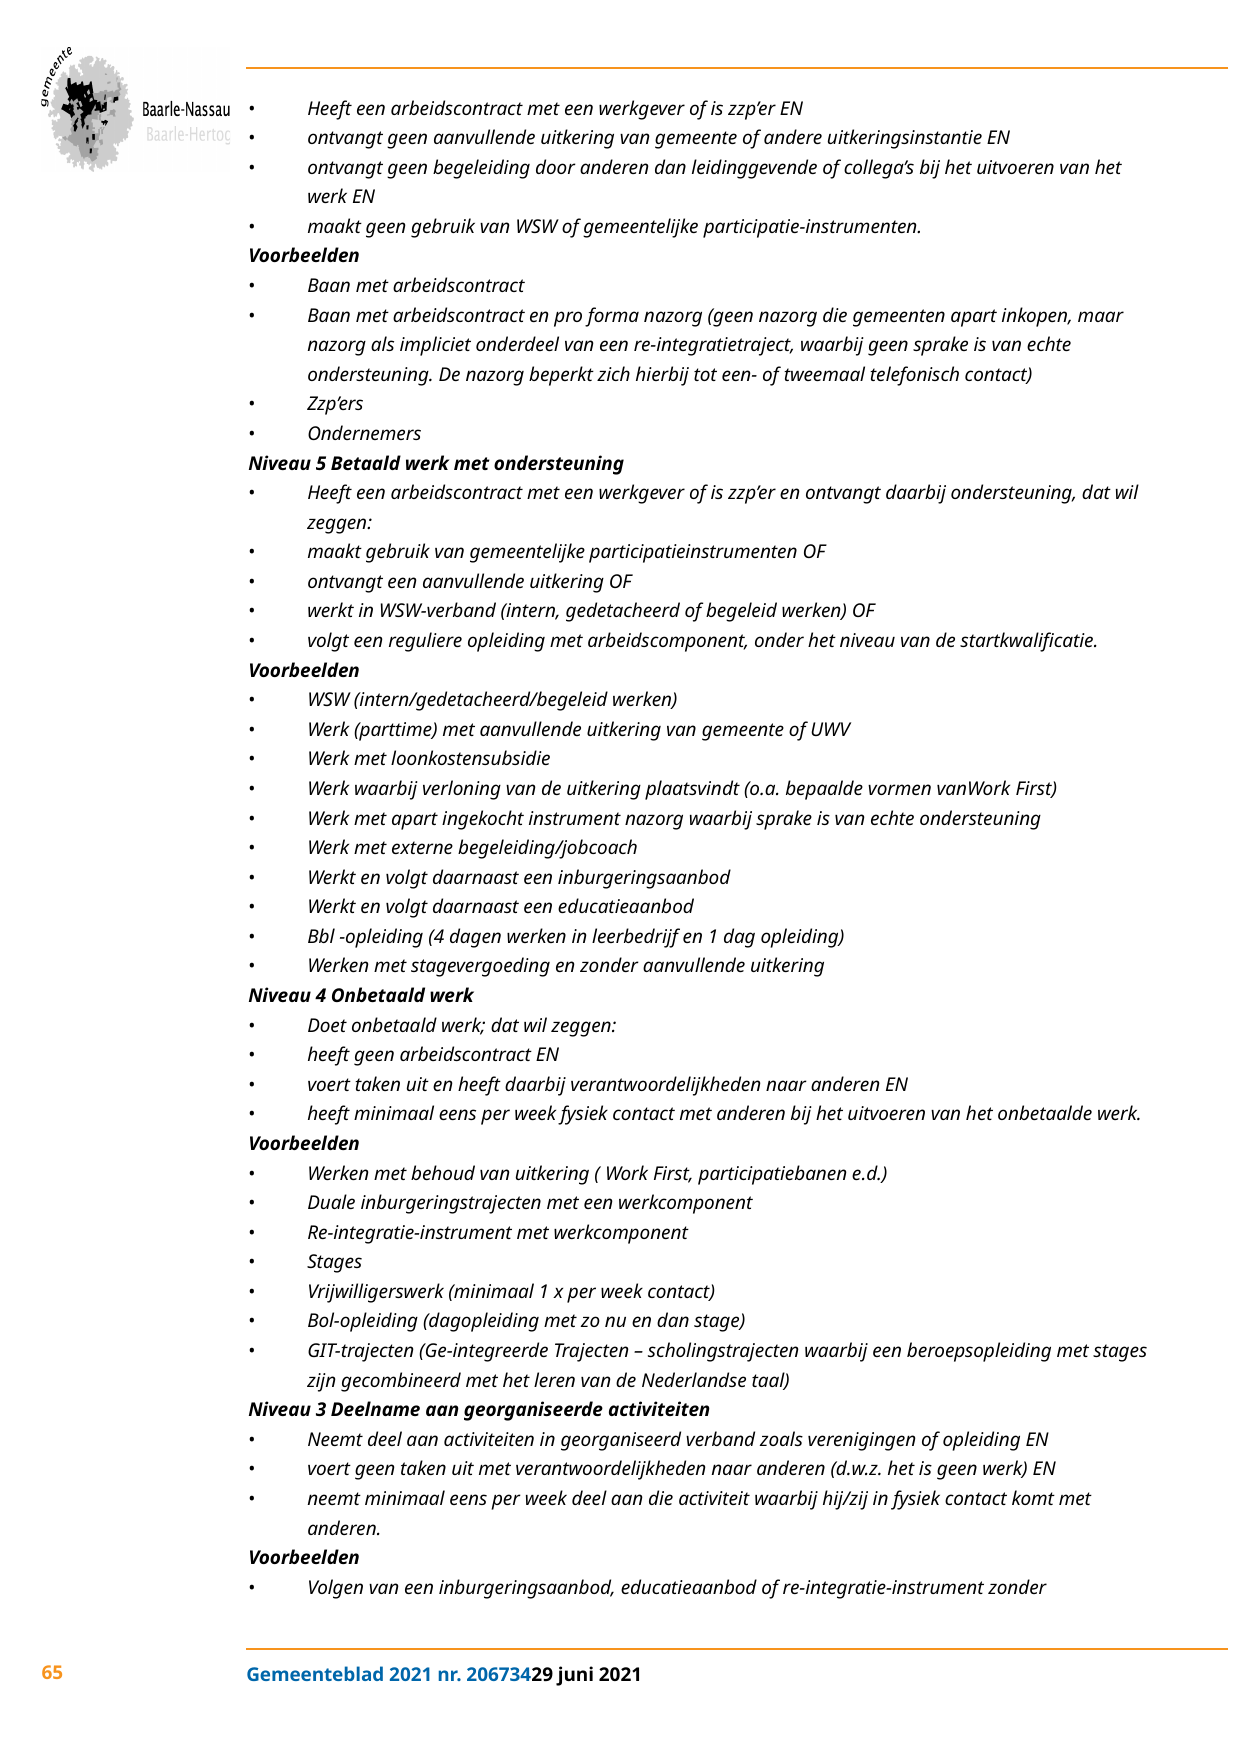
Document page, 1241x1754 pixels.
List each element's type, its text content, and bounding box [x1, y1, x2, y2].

list Ondernemers [248, 420, 1152, 446]
list Werken met behoud van uitkering ( Work First, participatiebanen e.d.) [248, 1160, 1152, 1186]
list Werk waarbij verloning van de uitkering plaatsvindt (o.a. bepaalde vormen vanWork First) [248, 775, 1152, 801]
list Werk met apart ingekocht instrument nazorg waarbij sprake is van echte ondersteuning [248, 805, 1152, 831]
list Werk met externe begeleiding/jobcoach [248, 834, 1152, 860]
list Re-integratie-instrument met werkcomponent [248, 1219, 1152, 1245]
list volgt een reguliere opleiding met arbeidscomponent, onder het niveau van de startkwalificatie. [248, 627, 1152, 653]
list WSW (intern/gedetacheerd/begeleid werken) [248, 686, 1152, 712]
list heeft geen arbeidscontract EN [248, 1041, 1152, 1067]
text Niveau 3 Deelname aan georganiseerde activiteiten [248, 1396, 1152, 1422]
text Niveau 4 Onbetaald werk [248, 982, 1152, 1008]
list Vrijwilligerswerk (minimaal 1 x per week contact) [248, 1278, 1152, 1304]
list voert geen taken uit met verantwoordelijkheden naar anderen (d.w.z. het is geen werk) EN [248, 1456, 1152, 1481]
text Voorbeelden [248, 657, 1152, 683]
list ontvangt een aanvullende uitkering OF [248, 568, 1152, 594]
list Bbl -opleiding (4 dagen werken in leerbedrijf en 1 dag opleiding) [248, 923, 1152, 949]
text Voorbeelden [248, 1130, 1152, 1156]
list Heeft een arbeidscontract met een werkgever of is zzp’er EN [248, 95, 1152, 121]
list Werk (parttime) met aanvullende uitkering van gemeente of UWV [248, 716, 1152, 742]
list Duale inburgeringstrajecten met een werkcomponent [248, 1189, 1152, 1215]
text Voorbeelden [248, 1544, 1152, 1570]
list Stages [248, 1248, 1152, 1274]
picture [41, 47, 231, 172]
text Niveau 5 Betaald werk met ondersteuning [248, 450, 1152, 476]
text Voorbeelden [248, 243, 1152, 268]
list Neemt deel aan activiteiten in georganiseerd verband zoals verenigingen of opleiding EN [248, 1426, 1152, 1452]
list Werkt en volgt daarnaast een inburgeringsaanbod [248, 864, 1152, 890]
list ontvangt geen aanvullende uitkering van gemeente of andere uitkeringsinstantie EN [248, 124, 1152, 150]
list Doet onbetaald werk; dat wil zeggen: [248, 1012, 1152, 1038]
list Bol-opleiding (dagopleiding met zo nu en dan stage) [248, 1308, 1152, 1333]
list Zzp’ers [248, 391, 1152, 416]
list voert taken uit en heeft daarbij verantwoordelijkheden naar anderen EN [248, 1071, 1152, 1097]
list neemt minimaal eens per week deel aan die activiteit waarbij hij/zij in fysiek contact komt met anderen. [248, 1485, 1152, 1541]
list Werkt en volgt daarnaast een educatieaanbod [248, 893, 1152, 919]
list Werk met loonkostensubsidie [248, 746, 1152, 771]
list Baan met arbeidscontract [248, 272, 1152, 298]
list Werken met stagevergoeding en zonder aanvullende uitkering [248, 953, 1152, 978]
list heeft minimaal eens per week fysiek contact met anderen bij het uitvoeren van het onbetaalde werk. [248, 1101, 1152, 1126]
list maakt gebruik van gemeentelijke participatieinstrumenten OF [248, 538, 1152, 564]
list maakt geen gebruik van WSW of gemeentelijke participatie-instrumenten. [248, 213, 1152, 239]
list Baan met arbeidscontract en pro forma nazorg (geen nazorg die gemeenten apart inkopen, maar nazorg als impliciet onderdeel van een re-integratietraject, waarbij geen sprake is van echte ondersteuning. De nazorg beperkt zich hierbij tot een- of tweemaal telefonisch contact) [248, 302, 1152, 387]
list Heeft een arbeidscontract met een werkgever of is zzp’er en ontvangt daarbij ondersteuning, dat wil zeggen: [248, 479, 1152, 535]
list werkt in WSW-verband (intern, gedetacheerd of begeleid werken) OF [248, 598, 1152, 623]
list ontvangt geen begeleiding door anderen dan leidinggevende of collega’s bij het uitvoeren van het werk EN [248, 154, 1152, 209]
list GIT-trajecten (Ge-integreerde Trajecten – scholingstrajecten waarbij een beroepsopleiding met stages zijn gecombineerd met het leren van de Nederlandse taal) [248, 1337, 1152, 1393]
list Volgen van een inburgeringsaanbod, educatieaanbod of re-integratie-instrument zonder [248, 1574, 1152, 1600]
